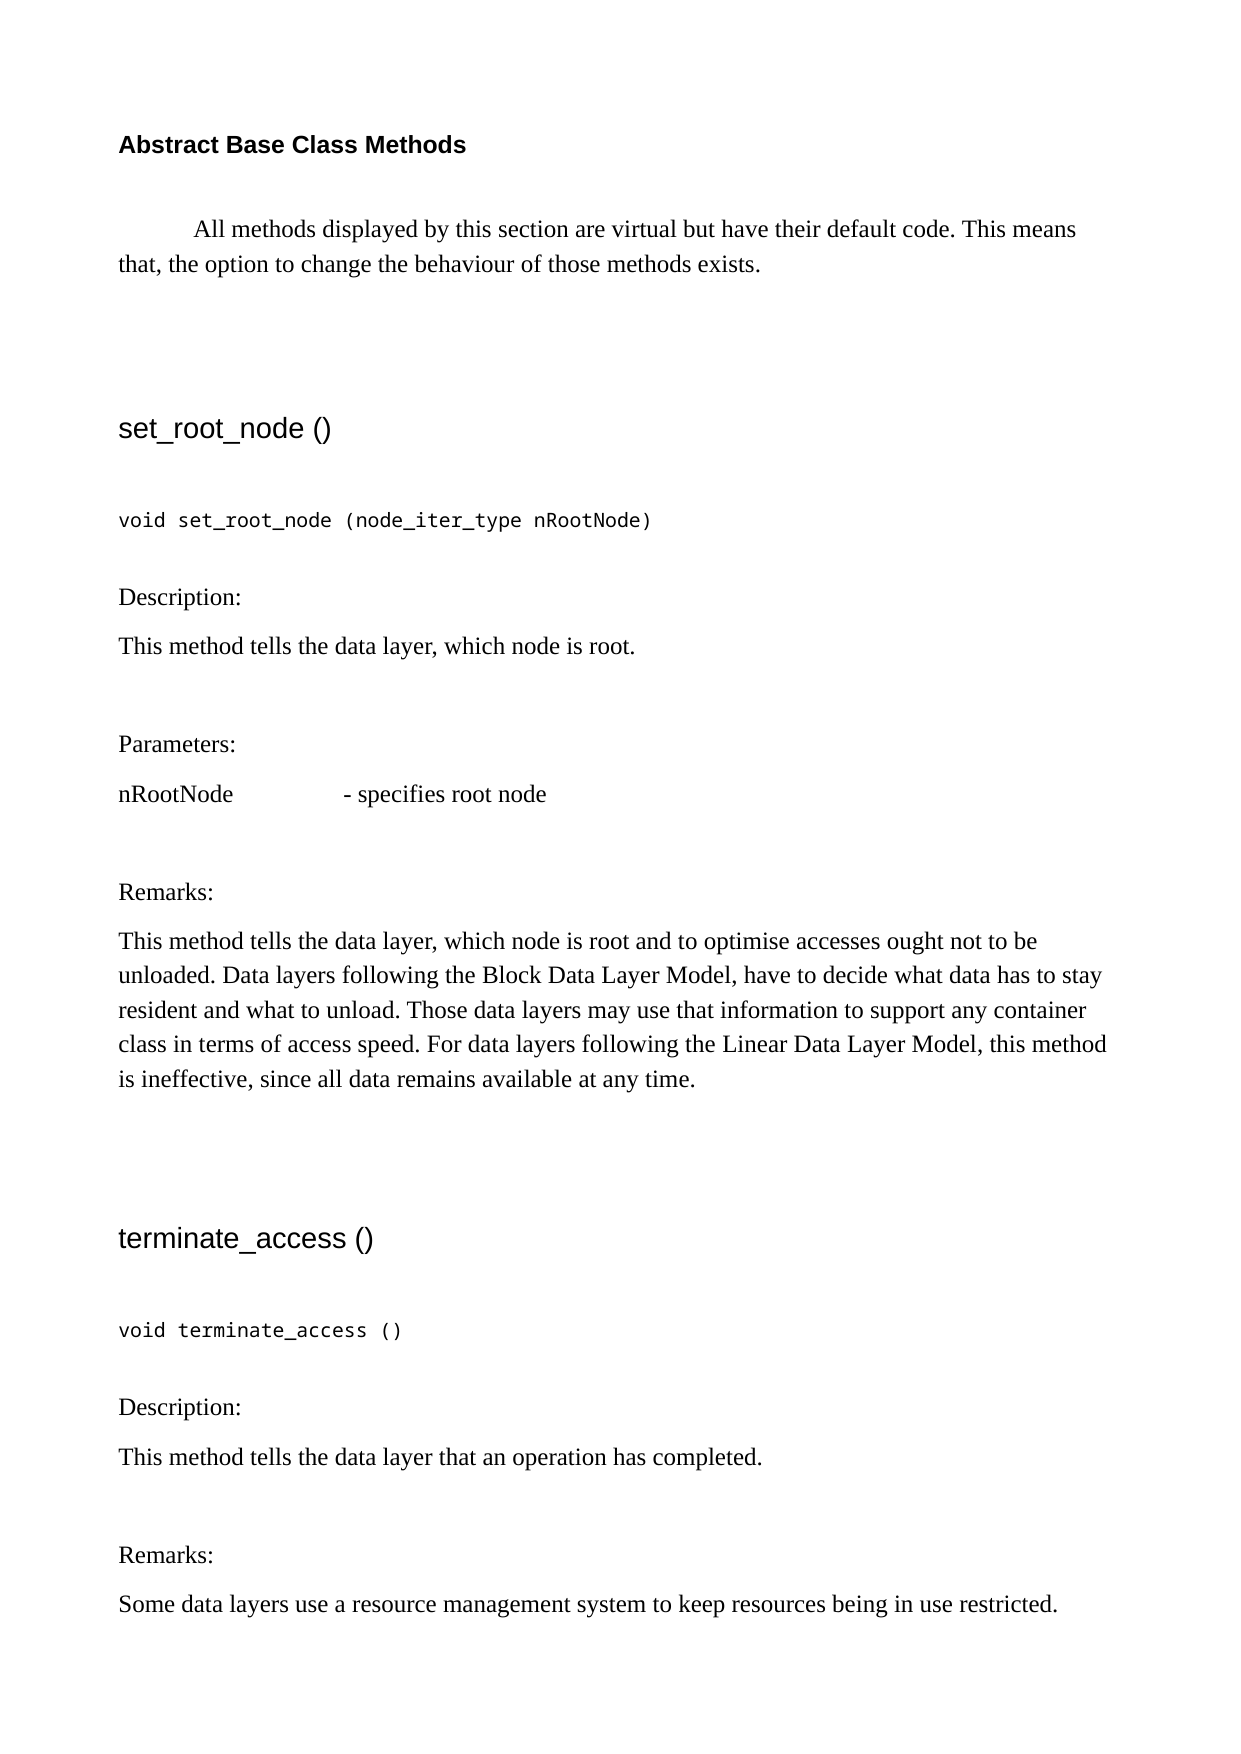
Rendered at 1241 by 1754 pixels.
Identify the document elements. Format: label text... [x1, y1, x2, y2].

text Description: [118, 582, 1122, 611]
text Description: [118, 1392, 1122, 1421]
text Some data layers use a resource management system to keep resources being in use restricted. [118, 1589, 1122, 1617]
text This method tells the data layer, which node is root. [118, 631, 1122, 660]
subtitle set_root_node () [118, 411, 1122, 445]
text All methods displayed by this section are virtual but have their default code. This means that, the option to change the behaviour of those methods exists. [118, 214, 1122, 278]
text This method tells the data layer, which node is root and to optimise accesses ought not to be unloaded. Data layers following the Block Data Layer Model, have to decide what data has to stay resident and what to unload. Those data layers may use that information to support any container class in terms of access speed. For data layers following the Linear Data Layer Model, this method is ineffective, since all data remains available at any time. [118, 926, 1122, 1092]
text void terminate_access () [118, 1316, 1122, 1343]
subtitle terminate_access () [118, 1221, 1122, 1255]
text Remarks: [118, 877, 1122, 906]
text Parameters: [118, 729, 1122, 758]
text nRootNode - specifies root node [118, 779, 1122, 807]
subtitle Abstract Base Class Methods [118, 131, 1122, 159]
text void set_root_node (node_iter_type nRootNode) [118, 506, 1122, 533]
text Remarks: [118, 1540, 1122, 1568]
text This method tells the data layer that an operation has completed. [118, 1442, 1122, 1470]
